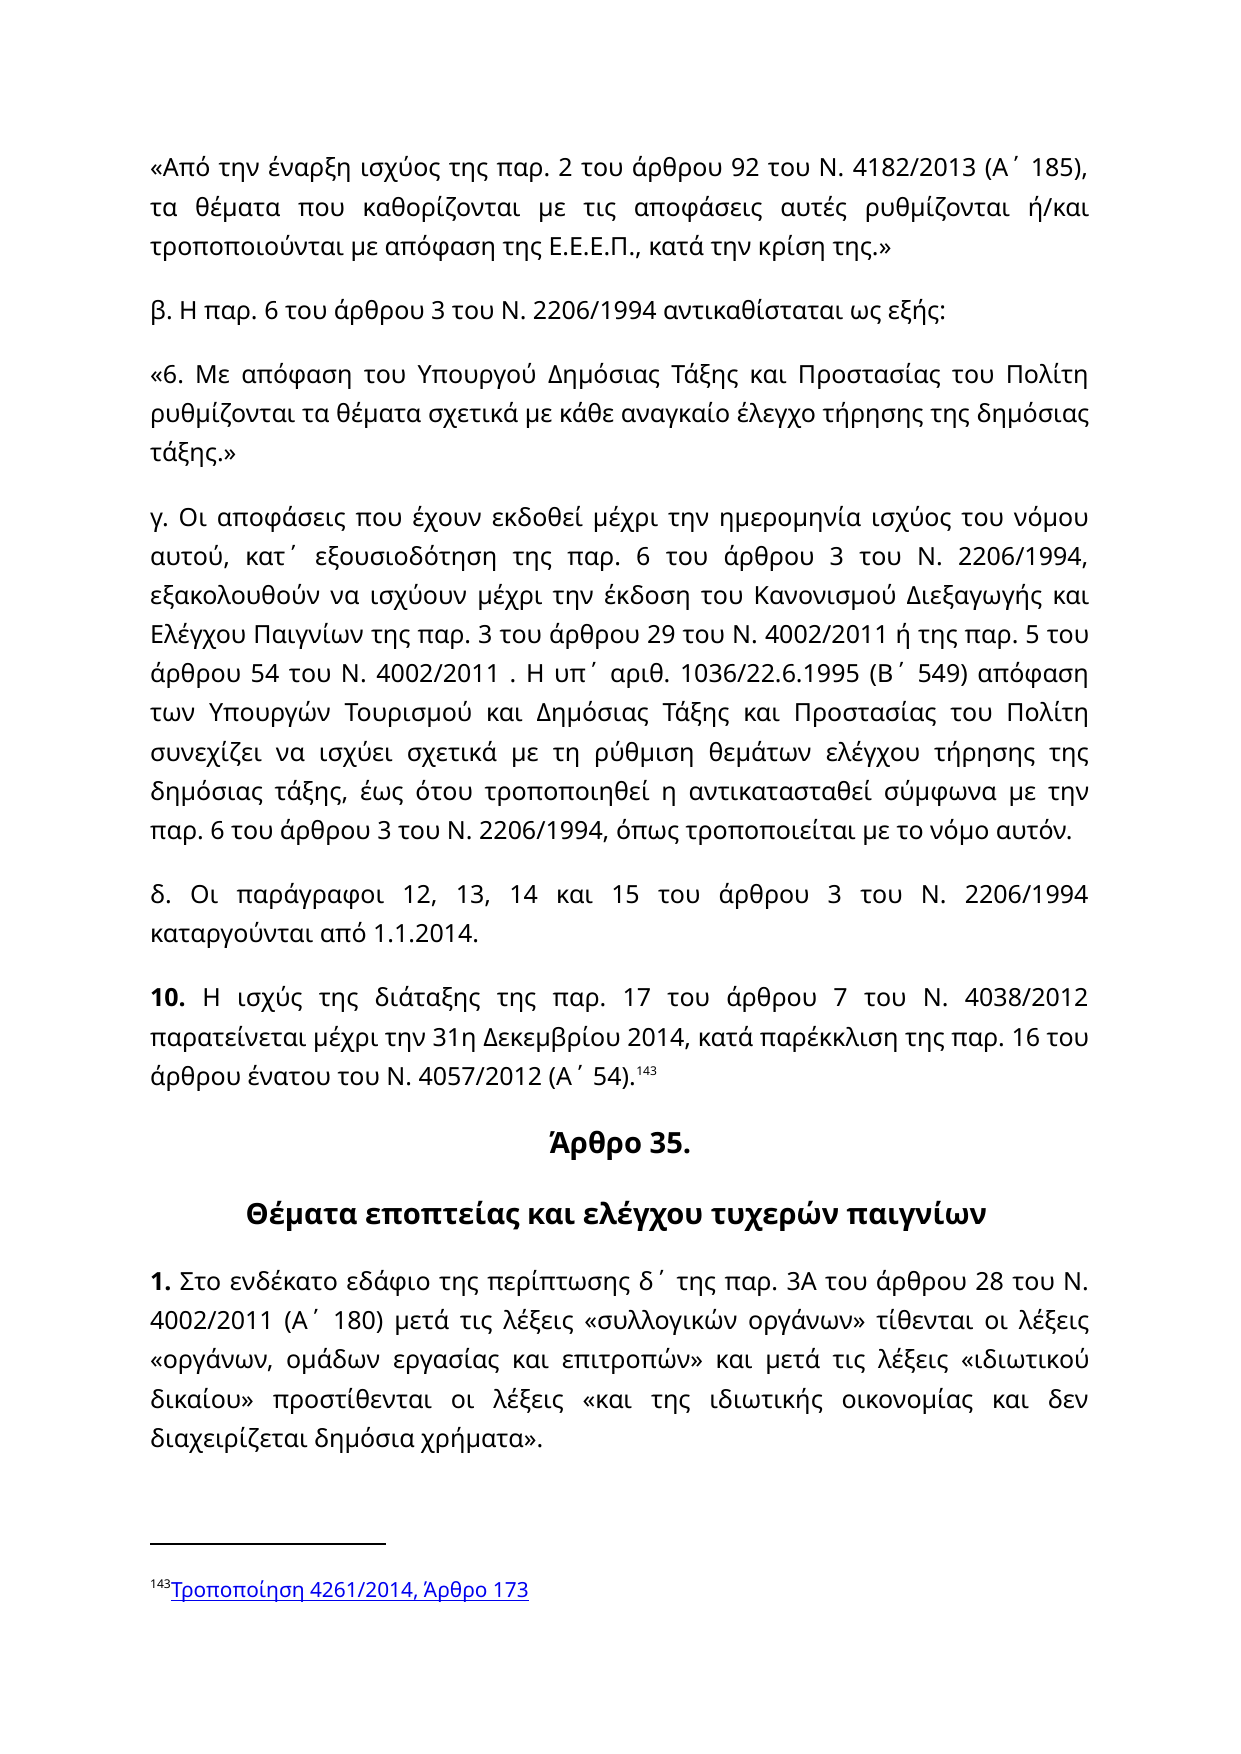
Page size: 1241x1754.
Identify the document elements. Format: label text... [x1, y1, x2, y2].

text «6. Με απόφαση του Υπουργού Δημόσιας Τάξης και Προστασίας του Πολίτη ρυθμίζονται τα θέματα σχετικά με κάθε αναγκαίο έλεγχο τήρησης της δημόσιας τάξης.» [150, 357, 1090, 469]
text δ. Οι παράγραφοι 12, 13, 14 και 15 του άρθρου 3 του Ν. 2206/1994 καταργούνται από 1.1.2014. [150, 877, 1090, 950]
text 1. Στο ενδέκατο εδάφιο της περίπτωσης δ΄ της παρ. 3Α του άρθρου 28 του Ν. 4002/2011 (Α΄ 180) μετά τις λέξεις «συλλογικών οργάνων» τίθενται οι λέξεις «οργάνων, ομάδων εργασίας και επιτροπών» και μετά τις λέξεις «ιδιωτικού δικαίου» προστίθενται οι λέξεις «και της ιδιωτικής οικονομίας και δεν διαχειρίζεται δημόσια χρήματα». [150, 1264, 1090, 1454]
text β. Η παρ. 6 του άρθρου 3 του Ν. 2206/1994 αντικαθίσταται ως εξής: [150, 292, 1090, 327]
subtitle Άρθρο 35. [150, 1122, 1090, 1162]
text 10. Η ισχύς της διάταξης της παρ. 17 του άρθρου 7 του Ν. 4038/2012 παρατείνεται μέχρι την 31η Δεκεμβρίου 2014, κατά παρέκκλιση της παρ. 16 του άρθρου ένατου του Ν. 4057/2012 (Α΄ 54). [150, 980, 1090, 1092]
subtitle Θέματα εποπτείας και ελέγχου τυχερών παιγνίων [150, 1193, 1090, 1233]
text «Από την έναρξη ισχύος της παρ. 2 του άρθρου 92 του Ν. 4182/2013 (Α΄ 185), τα θέματα που καθορίζονται με τις αποφάσεις αυτές ρυθμίζονται ή/και τροποποιούνται με απόφαση της Ε.Ε.Ε.Π., κατά την κρίση της.» [150, 150, 1090, 262]
text γ. Οι αποφάσεις που έχουν εκδοθεί μέχρι την ημερομηνία ισχύος του νόμου αυτού, κατ΄ εξουσιοδότηση της παρ. 6 του άρθρου 3 του Ν. 2206/1994, εξακολουθούν να ισχύουν μέχρι την έκδοση του Κανονισμού Διεξαγωγής και Ελέγχου Παιγνίων της παρ. 3 του άρθρου 29 του Ν. 4002/2011 ή της παρ. 5 του άρθρου 54 του Ν. 4002/2011 . Η υπ΄ αριθ. 1036/22.6.1995 (Β΄ 549) απόφαση των Υπουργών Τουρισμού και Δημόσιας Τάξης και Προστασίας του Πολίτη συνεχίζει να ισχύει σχετικά με τη ρύθμιση θεμάτων ελέγχου τήρησης της δημόσιας τάξης, έως ότου τροποποιηθεί η αντικατασταθεί σύμφωνα με την παρ. 6 του άρθρου 3 του Ν. 2206/1994, όπως τροποποιείται με το νόμο αυτόν. [150, 499, 1090, 847]
text Τροποποίηση 4261/2014, Άρθρο 173 [150, 1576, 1090, 1604]
